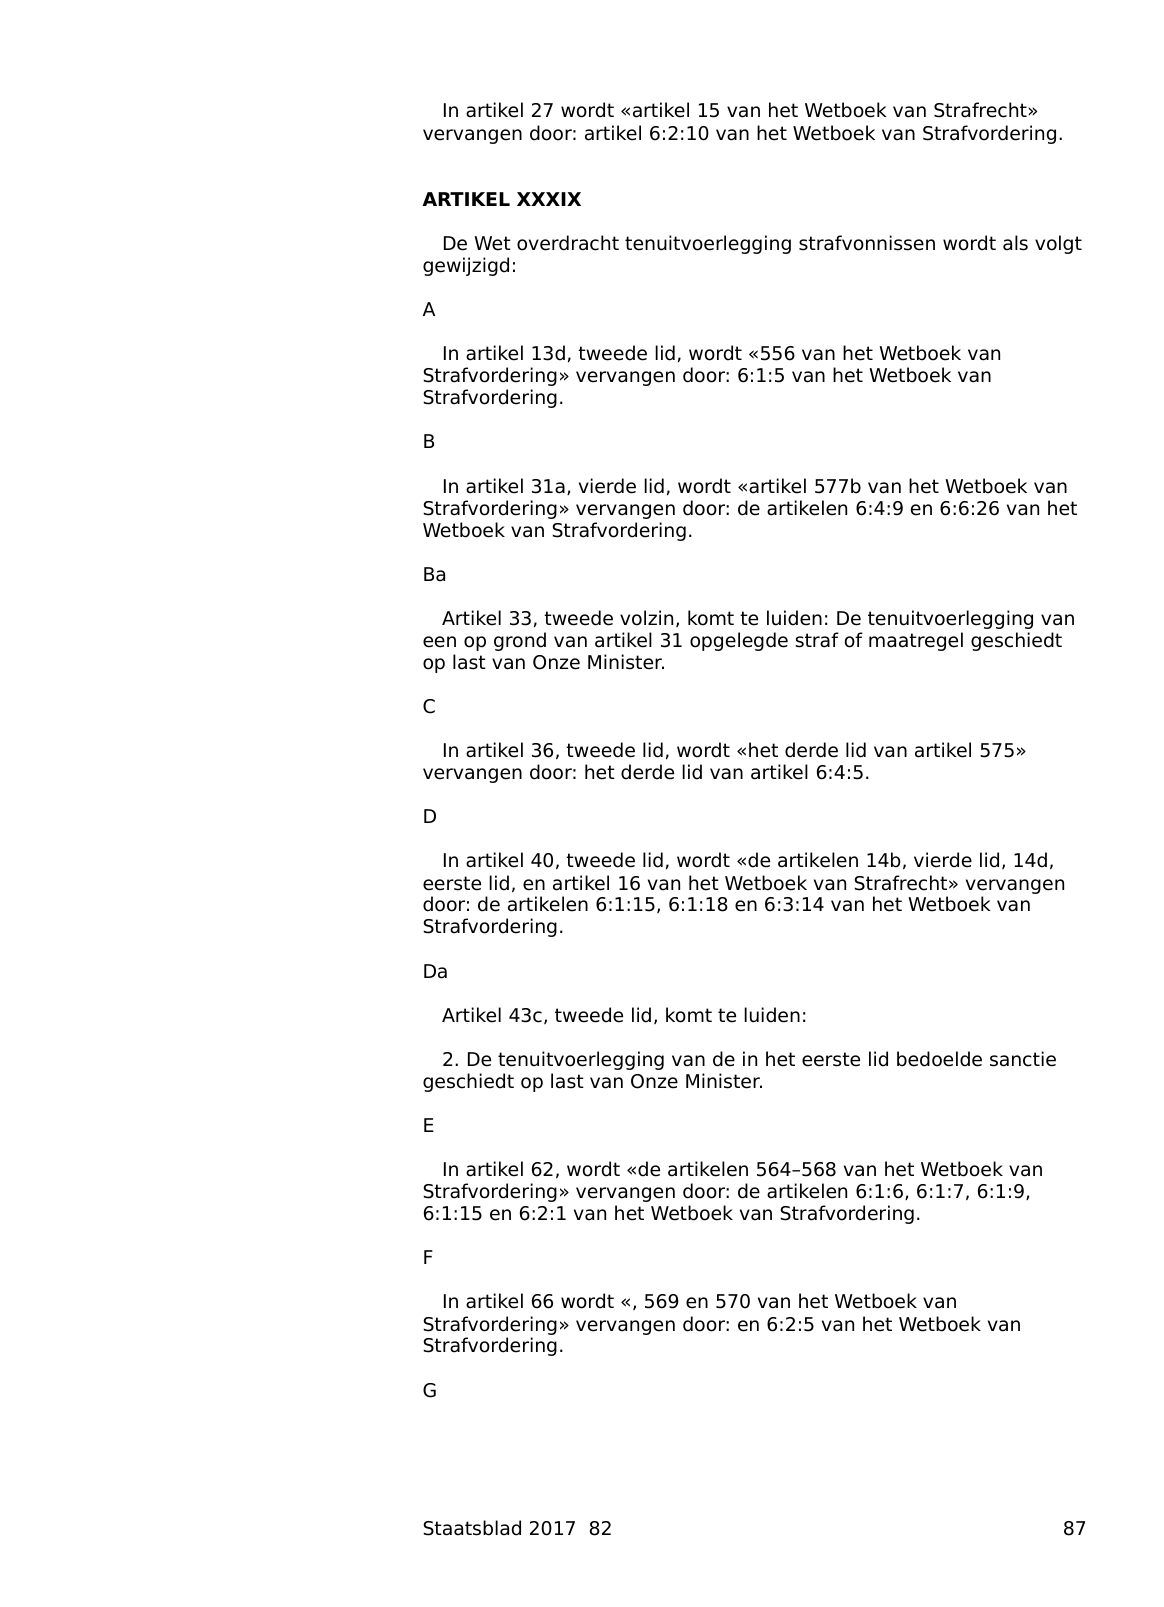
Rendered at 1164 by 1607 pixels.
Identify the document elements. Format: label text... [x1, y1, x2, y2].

text In artikel 40, tweede lid, wordt «de artikelen 14b, vierde lid, 14d, eerste lid, en artikel 16 van het Wetboek van Strafrecht» vervangen door: de artikelen 6:1:15, 6:1:18 en 6:3:14 van het Wetboek van Strafvordering. [422, 850, 1087, 938]
text F [422, 1247, 1087, 1269]
text In artikel 31a, vierde lid, wordt «artikel 577b van het Wetboek van Strafvordering» vervangen door: de artikelen 6:4:9 en 6:6:26 van het Wetboek van Strafvordering. [422, 476, 1087, 541]
text C [422, 696, 1087, 718]
text E [422, 1115, 1087, 1137]
text In artikel 66 wordt «, 569 en 570 van het Wetboek van Strafvordering» vervangen door: en 6:2:5 van het Wetboek van Strafvordering. [422, 1291, 1087, 1357]
text A [422, 299, 1087, 321]
text Artikel 43c, tweede lid, komt te luiden: [422, 1005, 1087, 1027]
text Artikel 33, tweede volzin, komt te luiden: De tenuitvoerlegging van een op grond van artikel 31 opgelegde straf of maatregel geschiedt op last van Onze Minister. [422, 608, 1087, 674]
text Da [422, 961, 1087, 982]
text D [422, 806, 1087, 828]
text In artikel 62, wordt «de artikelen 564–568 van het Wetboek van Strafvordering» vervangen door: de artikelen 6:1:6, 6:1:7, 6:1:9, 6:1:15 en 6:2:1 van het Wetboek van Strafvordering. [422, 1159, 1087, 1225]
text G [422, 1379, 1087, 1402]
text Ba [422, 564, 1087, 586]
text In artikel 13d, tweede lid, wordt «556 van het Wetboek van Strafvordering» vervangen door: 6:1:5 van het Wetboek van Strafvordering. [422, 343, 1087, 409]
text B [422, 431, 1087, 453]
subtitle ARTIKEL XXXIX [422, 189, 1087, 211]
text In artikel 27 wordt «artikel 15 van het Wetboek van Strafrecht» vervangen door: artikel 6:2:10 van het Wetboek van Strafvordering. [422, 100, 1087, 144]
text 2. De tenuitvoerlegging van de in het eerste lid bedoelde sanctie geschiedt op last van Onze Minister. [422, 1049, 1087, 1093]
text In artikel 36, tweede lid, wordt «het derde lid van artikel 575» vervangen door: het derde lid van artikel 6:4:5. [422, 740, 1087, 784]
text De Wet overdracht tenuitvoerlegging strafvonnissen wordt als volgt gewijzigd: [422, 233, 1087, 277]
